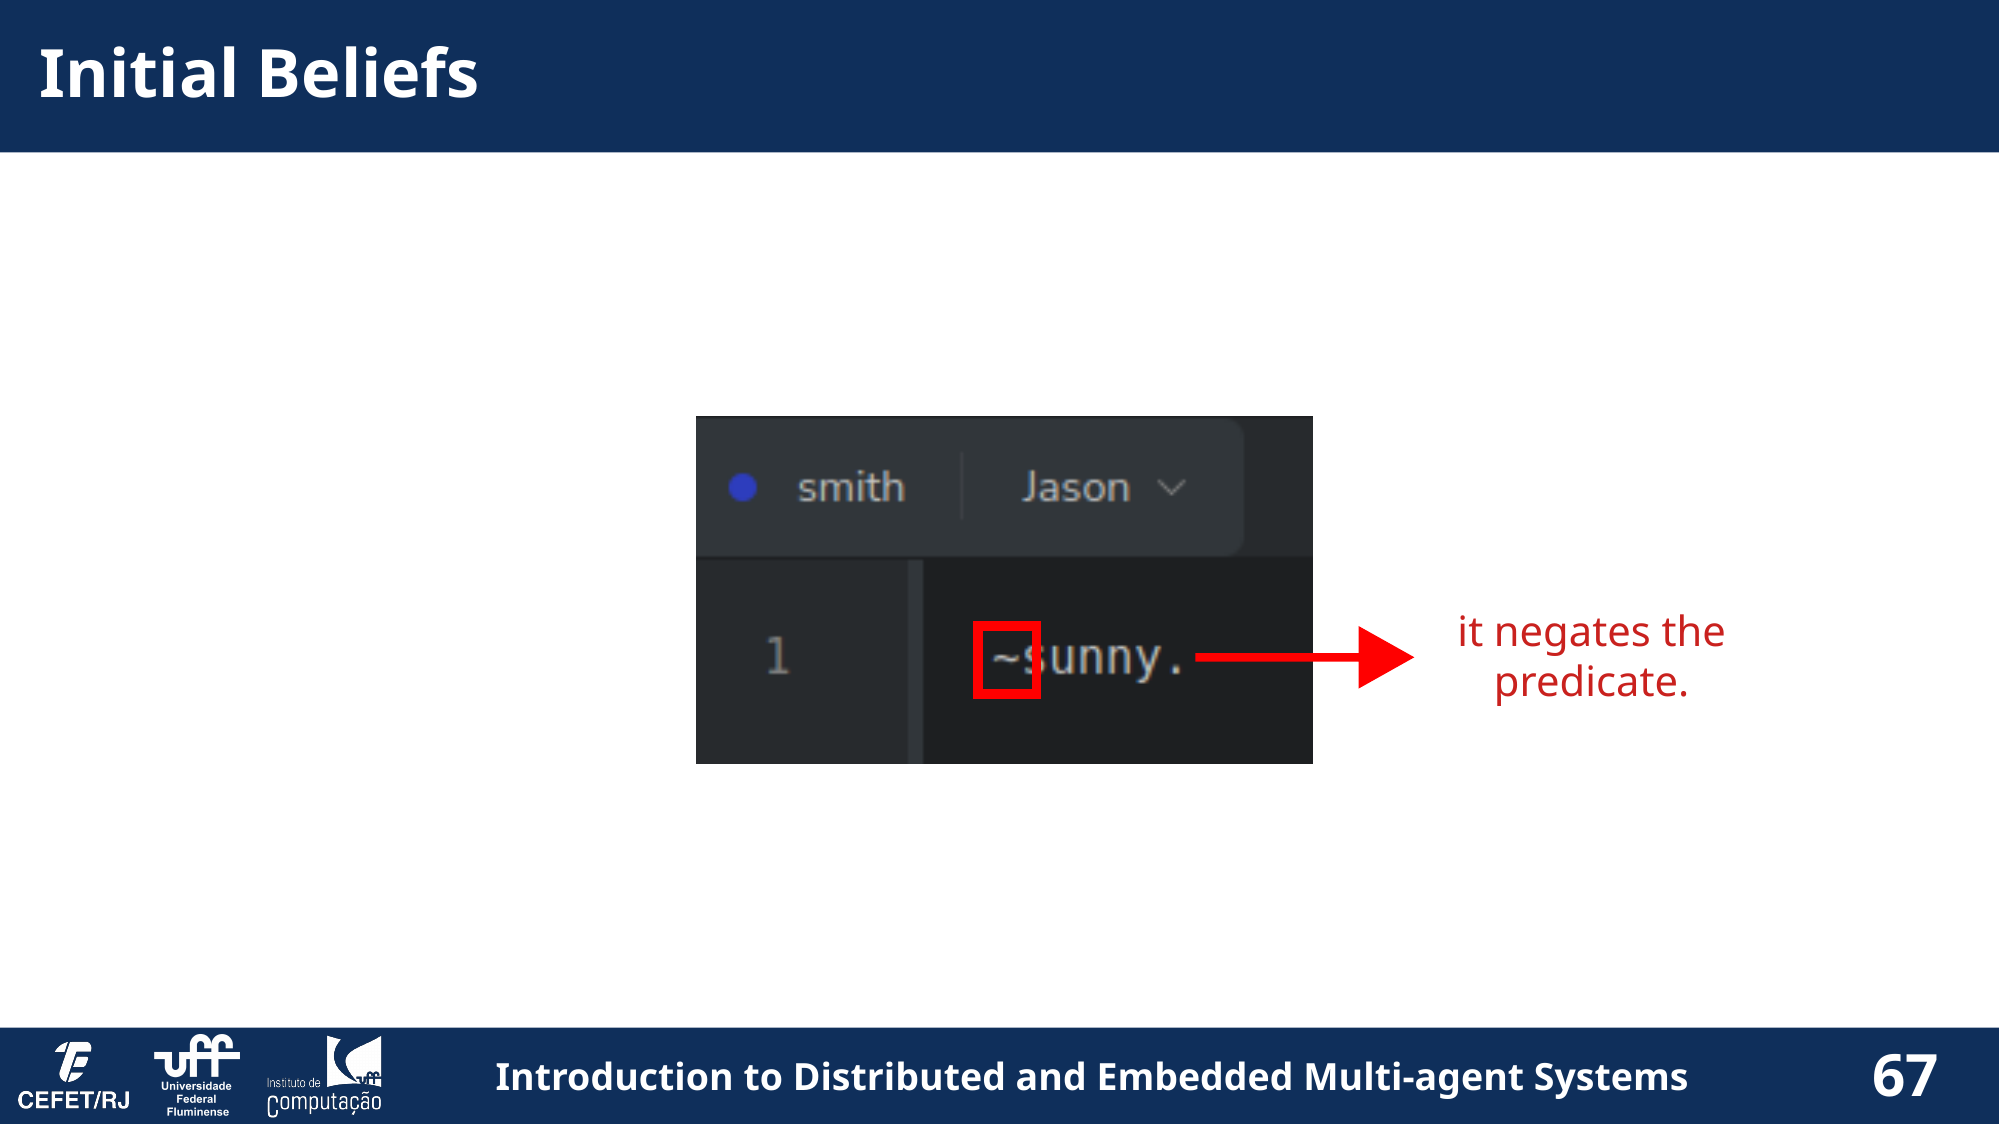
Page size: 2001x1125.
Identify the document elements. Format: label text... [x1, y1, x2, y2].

picture [153, 1033, 241, 1121]
text_box Initial Beliefs [25, 23, 1999, 119]
picture [265, 1033, 383, 1118]
text_box [1195, 625, 1415, 689]
text_box it negates the predicate. [1373, 596, 1810, 712]
picture [696, 416, 1313, 764]
picture [18, 1021, 129, 1125]
